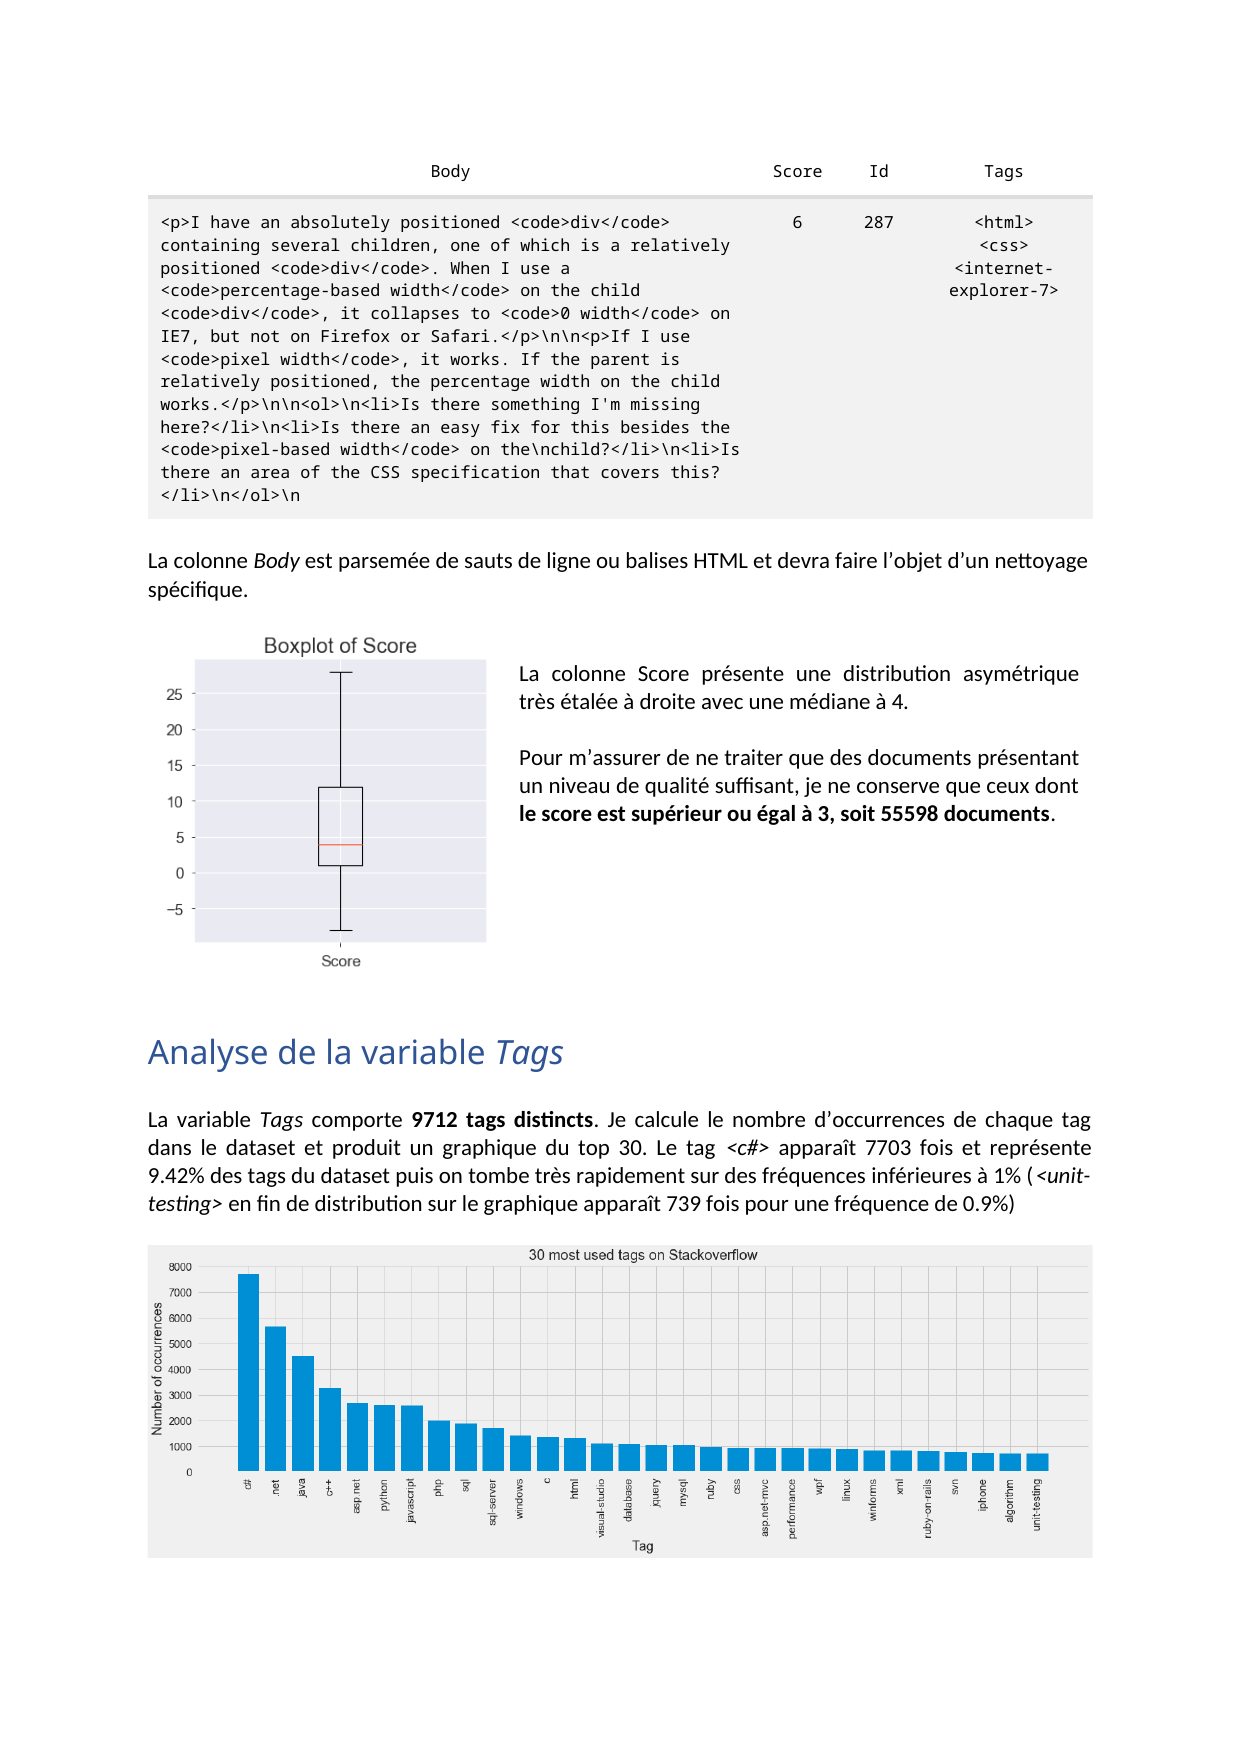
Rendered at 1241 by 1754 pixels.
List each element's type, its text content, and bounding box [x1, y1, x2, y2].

table_cell <html> <css> <internet-explorer-7> [915, 199, 1093, 519]
table_header Body [148, 148, 753, 195]
table_cell 287 [842, 199, 915, 519]
text La colonne Body est parsemée de sauts de ligne ou balises HTML et devra faire l’objet d’un nettoyage spécifique. [148, 547, 1093, 603]
table_header Tags [915, 148, 1093, 195]
subtitle Analyse de la variable Tags [148, 1029, 1093, 1074]
table_header [148, 631, 508, 976]
table_header La colonne Score présente une distribution asymétrique très étalée à droite avec une médiane à 4. Pour m’assurer de ne traiter que des documents présentant un niveau de qualité suffisant, je ne conserve que ceux dont le score est supérieur ou égal à 3, soit 55598 documents. [508, 631, 1092, 976]
table_header Id [842, 148, 915, 195]
table_cell 6 [753, 199, 842, 519]
text La variable Tags comporte 9712 tags distincts. Je calcule le nombre d’occurrences de chaque tag dans le dataset et produit un graphique du top 30. Le tag <c#> apparaît 7703 fois et représente 9.42% des tags du dataset puis on tombe très rapidement sur des fréquences inférieures à 1% (<unit-testing> en fin de distribution sur le graphique apparaît 739 fois pour une fréquence de 0.9%) [148, 1105, 1093, 1217]
table_cell <p>I have an absolutely positioned <code>div</code> containing several children, one of which is a relatively positioned <code>div</code>. When I use a <code>percentage-based width</code> on the child <code>div</code>, it collapses to <code>0 width</code> on IE7, but not on Firefox or Safari.</p>\n\n<p>If I use <code>pixel width</code>, it works. If the parent is relatively positioned, the percentage width on the child works.</p>\n\n<ol>\n<li>Is there something I'm missing here?</li>\n<li>Is there an easy fix for this besides the <code>pixel-based width</code> on the\nchild?</li>\n<li>Is there an area of the CSS specification that covers this?</li>\n</ol>\n [148, 199, 753, 519]
table_header Score [753, 148, 842, 195]
